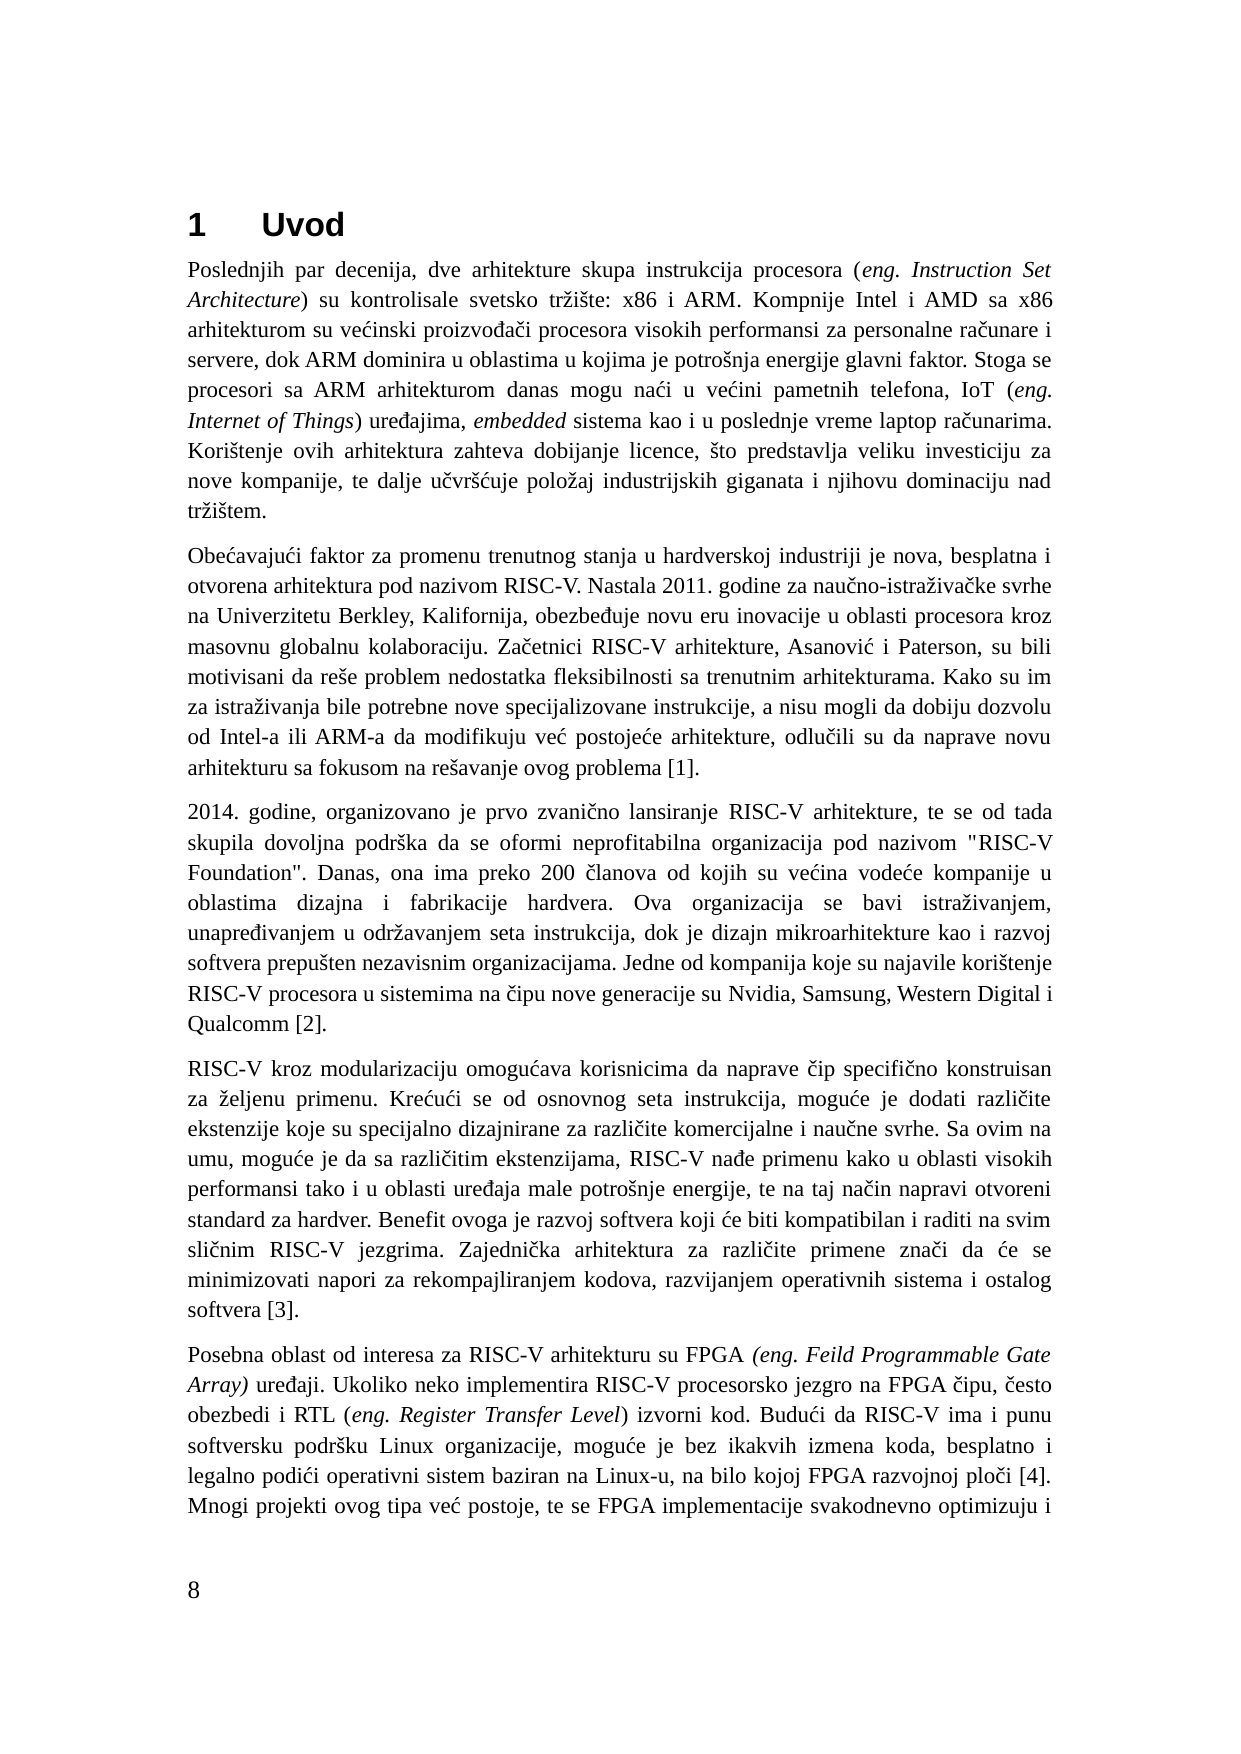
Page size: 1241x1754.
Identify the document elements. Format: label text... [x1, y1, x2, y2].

text RISC-V kroz modularizaciju omogućava korisnicima da naprave čip specifično konstruisan za željenu primenu. Krećući se od osnovnog seta instrukcija, moguće je dodati različite ekstenzije koje su specijalno dizajnirane za različite komercijalne i naučne svrhe. Sa ovim na umu, moguće je da sa različitim ekstenzijama, RISC-V nađe primenu kako u oblasti visokih performansi tako i u oblasti uređaja male potrošnje energije, te na taj način napravi otvoreni standard za hardver. Benefit ovoga je razvoj softvera koji će biti kompatibilan i raditi na svim sličnim RISC-V jezgrima. Zajednička arhitektura za različite primene znači da će se minimizovati napori za rekompajliranjem kodova, razvijanjem operativnih sistema i ostalog softvera [3]. [187, 1054, 1053, 1323]
text Posebna oblast od interesa za RISC-V arhitekturu su FPGA (eng. Feild Programmable Gate Array) uređaji. Ukoliko neko implementira RISC-V procesorsko jezgro na FPGA čipu, često obezbedi i RTL (eng. Register Transfer Level) izvorni kod. Budući da RISC-V ima i punu softversku podršku Linux organizacije, moguće je bez ikakvih izmena koda, besplatno i legalno podići operativni sistem baziran na Linux-u, na bilo kojoj FPGA razvojnoj ploči [4]. Mnogi projekti ovog tipa već postoje, te se FPGA implementacije svakodnevno optimizuju i [187, 1341, 1053, 1518]
text Obećavajući faktor za promenu trenutnog stanja u hardverskoj industriji je nova, besplatna i otvorena arhitektura pod nazivom RISC-V. Nastala 2011. godine za naučno-istraživačke svrhe na Univerzitetu Berkley, Kalifornija, obezbeđuje novu eru inovacije u oblasti procesora kroz masovnu globalnu kolaboraciju. Začetnici RISC-V arhitekture, Asanović i Paterson, su bili motivisani da reše problem nedostatka fleksibilnosti sa trenutnim arhitekturama. Kako su im za istraživanja bile potrebne nove specijalizovane instrukcije, a nisu mogli da dobiju dozvolu od Intel-a ili ARM-a da modifikuju već postojeće arhitekture, odlučili su da naprave novu arhitekturu sa fokusom na rešavanje ovog problema [1]. [187, 542, 1053, 780]
text 2014. godine, organizovano je prvo zvanično lansiranje RISC-V arhitekture, te se od tada skupila dovoljna podrška da se oformi neprofitabilna organizacija pod nazivom "RISC-V Foundation". Danas, ona ima preko 200 članova od kojih su većina vodeće kompanije u oblastima dizajna i fabrikacije hardvera. Ova organizacija se bavi istraživanjem, unapređivanjem u održavanjem seta instrukcija, dok je dizajn mikroarhitekture kao i razvoj softvera prepušten nezavisnim organizacijama. Jedne od kompanija koje su najavile korištenje RISC-V procesora u sistemima na čipu nove generacije su Nvidia, Samsung, Western Digital i Qualcomm [2]. [187, 798, 1053, 1036]
subtitle Uvod [187, 204, 1053, 243]
text Poslednjih par decenija, dve arhitekture skupa instrukcija procesora (eng. Instruction Set Architecture) su kontrolisale svetsko tržište: x86 i ARM. Kompnije Intel i AMD sa x86 arhitekturom su većinski proizvođači procesora visokih performansi za personalne računare i servere, dok ARM dominira u oblastima u kojima je potrošnja energije glavni faktor. Stoga se procesori sa ARM arhitekturom danas mogu naći u većini pametnih telefona, IoT (eng. Internet of Things) uređajima, embedded sistema kao i u poslednje vreme laptop računarima. Korištenje ovih arhitektura zahteva dobijanje licence, što predstavlja veliku investiciju za nove kompanije, te dalje učvršćuje položaj industrijskih giganata i njihovu dominaciju nad tržištem. [187, 256, 1053, 524]
